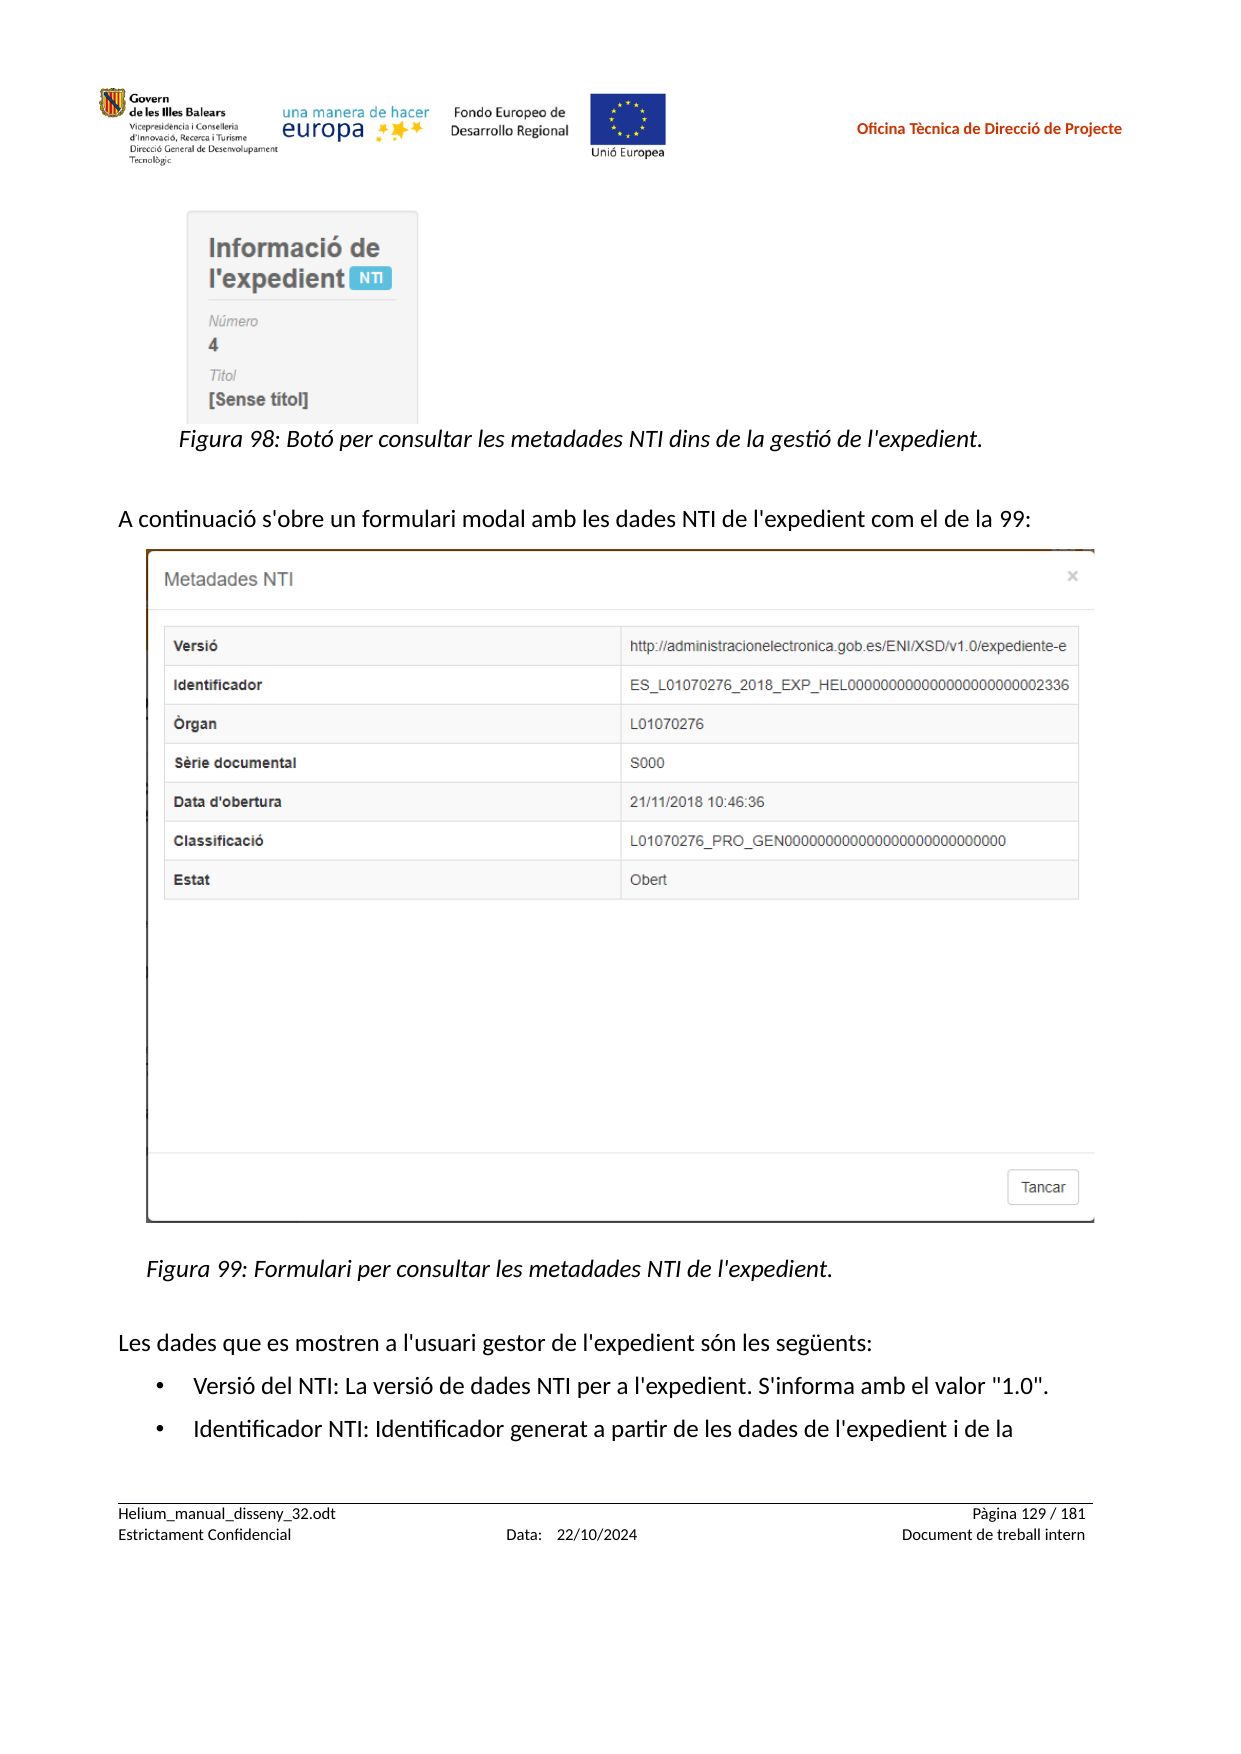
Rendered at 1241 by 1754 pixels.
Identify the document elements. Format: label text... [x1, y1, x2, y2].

picture [178, 205, 428, 424]
text Les dades que es mostren a l'usuari gestor de l'expedient són les següents: [118, 1327, 1122, 1358]
picture [99, 87, 668, 166]
text Figura 98: Botó per consultar les metadades NTI dins de la gestió de l'expedient. [179, 205, 1037, 454]
list Versió del NTI: La versió de dades NTI per a l'expedient. S'informa amb el valor "1.0". [156, 1370, 1122, 1401]
text A continuació s'obre un formulari modal amb les dades NTI de l'expedient com el de la 99: [118, 503, 1122, 533]
picture [146, 549, 1095, 1223]
list Identificador NTI: Identificador generat a partir de les dades de l'expedient i de la [156, 1413, 1122, 1444]
text Figura 99: Formulari per consultar les metadades NTI de l'expedient. [146, 1223, 1094, 1284]
